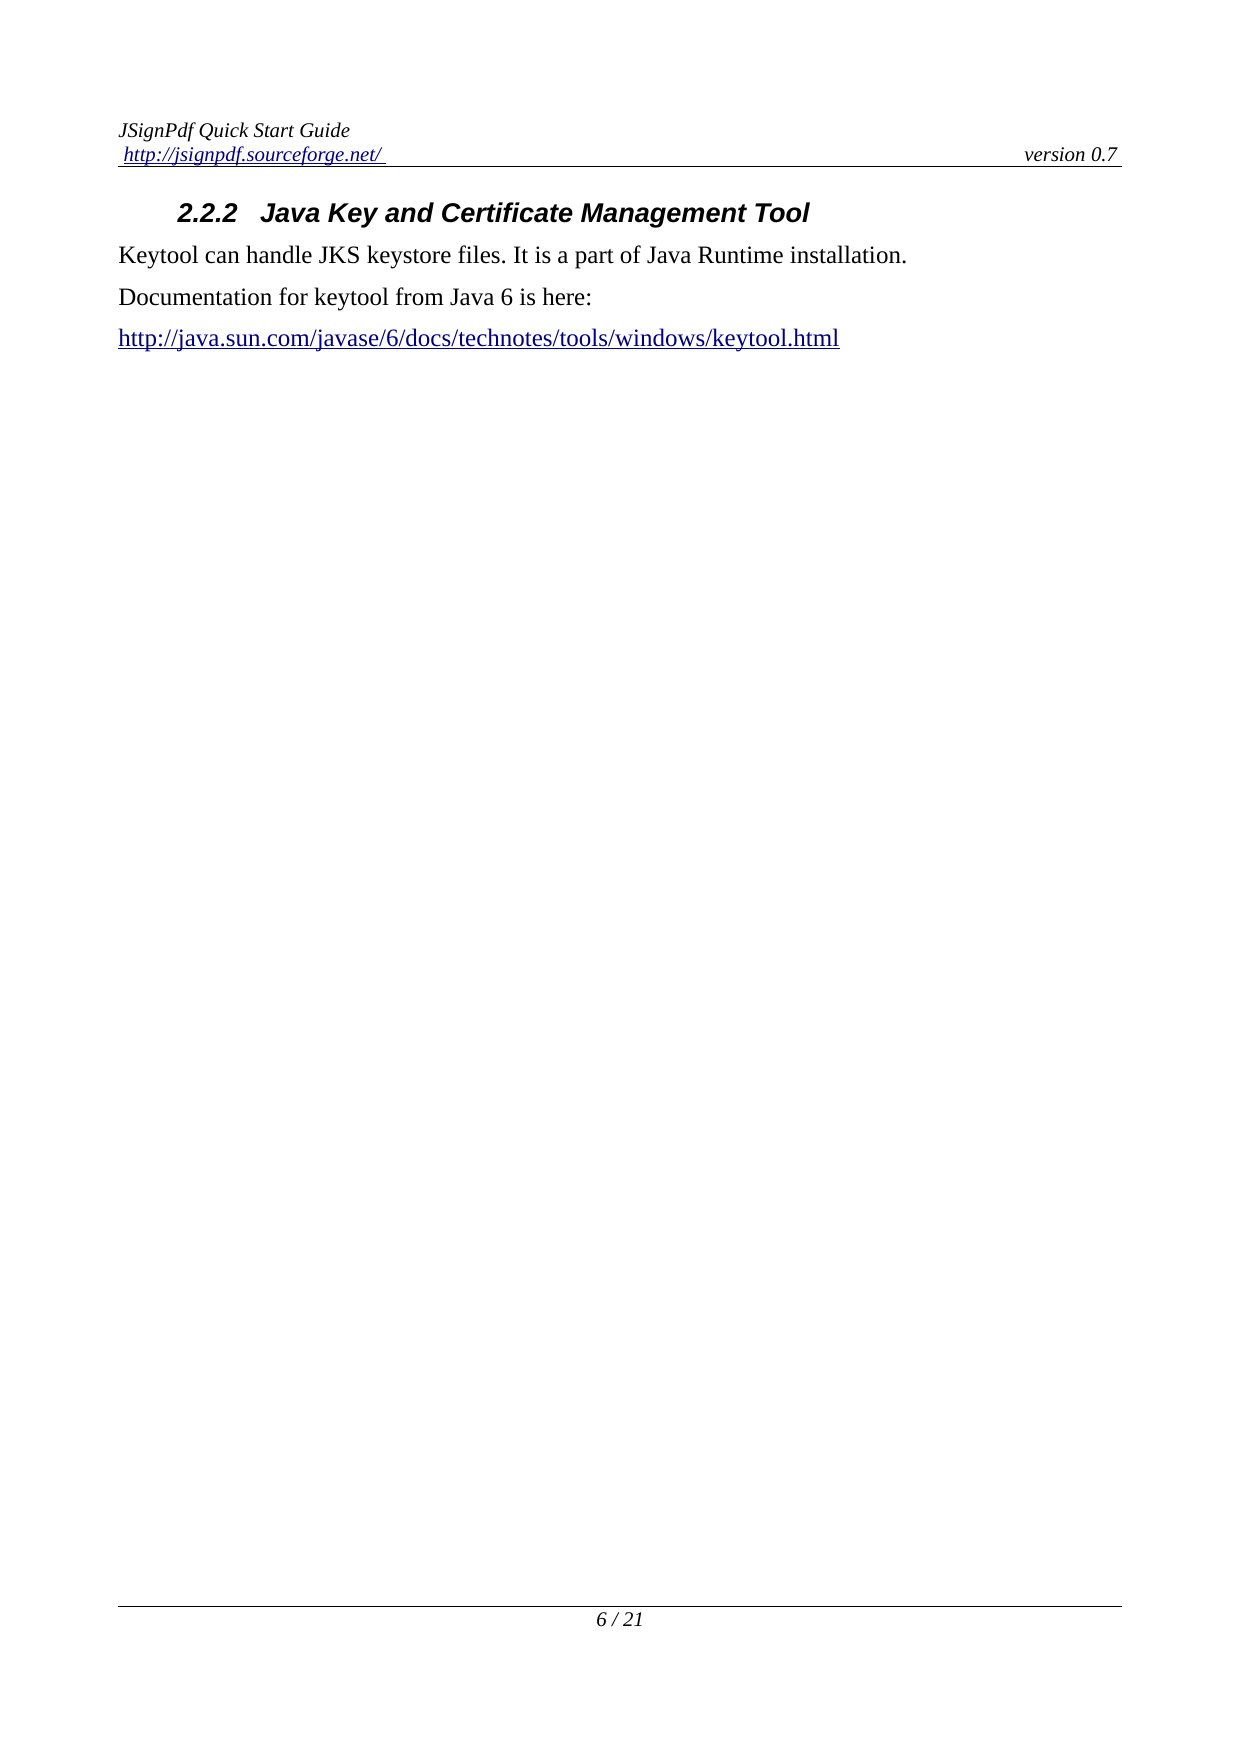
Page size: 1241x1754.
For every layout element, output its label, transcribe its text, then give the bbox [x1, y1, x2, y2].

text http://java.sun.com/javase/6/docs/technotes/tools/windows/keytool.html [118, 323, 1122, 352]
text Keytool can handle JKS keystore files. It is a part of Java Runtime installation. [118, 241, 1122, 269]
text Documentation for keytool from Java 6 is here: [118, 282, 1122, 311]
subtitle Java Key and Certificate Management Tool [177, 197, 1122, 228]
